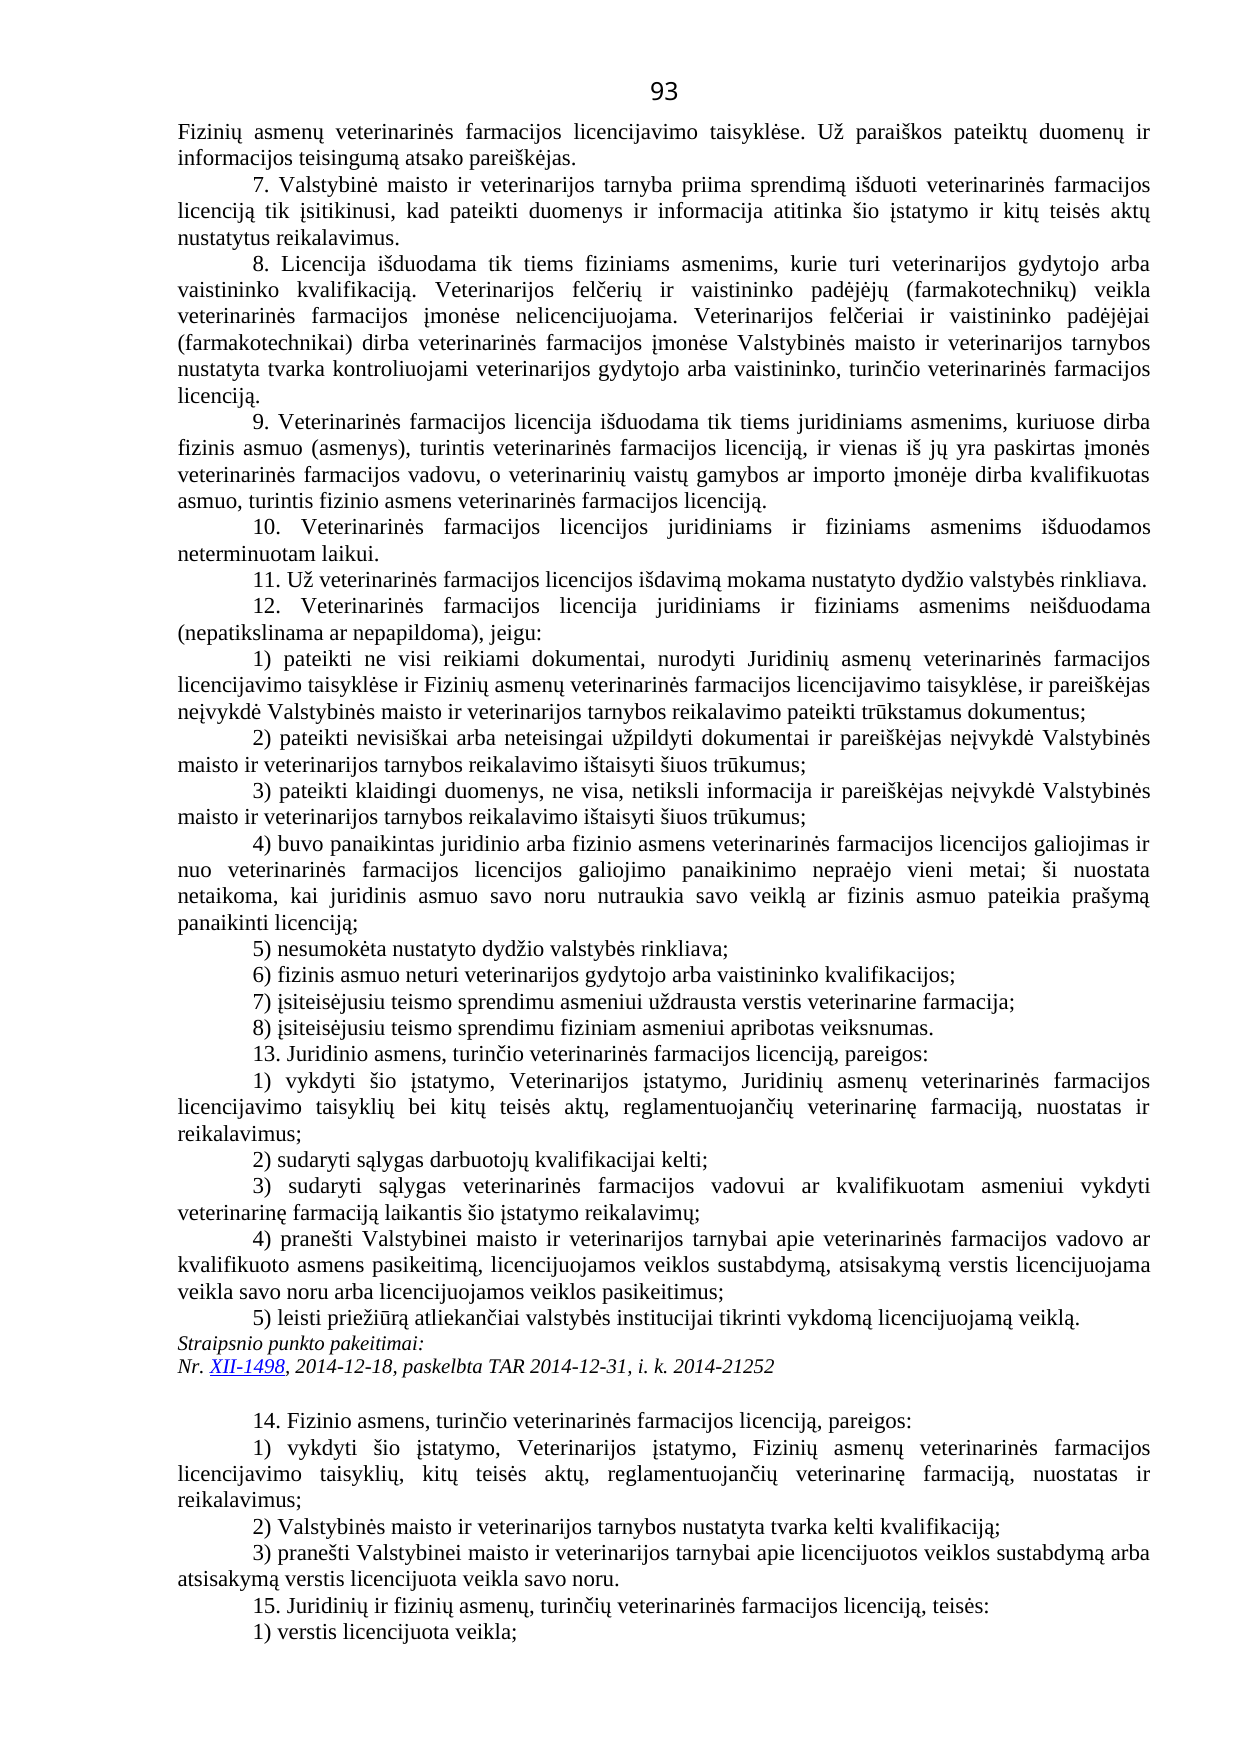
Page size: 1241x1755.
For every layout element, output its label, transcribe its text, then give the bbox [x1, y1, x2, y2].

text 2) sudaryti sąlygas darbuotojų kvalifikacijai kelti; [177, 1146, 1152, 1172]
text 1) vykdyti šio įstatymo, Veterinarijos įstatymo, Juridinių asmenų veterinarinės farmacijos licencijavimo taisyklių bei kitų teisės aktų, reglamentuojančių veterinarinę farmaciją, nuostatas ir reikalavimus; [177, 1067, 1152, 1146]
text 3) pranešti Valstybinei maisto ir veterinarijos tarnybai apie licencijuotos veiklos sustabdymą arba atsisakymą verstis licencijuota veikla savo noru. [177, 1539, 1152, 1592]
text 9. Veterinarinės farmacijos licencija išduodama tik tiems juridiniams asmenims, kuriuose dirba fizinis asmuo (asmenys), turintis veterinarinės farmacijos licenciją, ir vienas iš jų yra paskirtas įmonės veterinarinės farmacijos vadovu, o veterinarinių vaistų gamybos ar importo įmonėje dirba kvalifikuotas asmuo, turintis fizinio asmens veterinarinės farmacijos licenciją. [177, 408, 1152, 513]
text 6) fizinis asmuo neturi veterinarijos gydytojo arba vaistininko kvalifikacijos; [177, 961, 1152, 988]
text 7. Valstybinė maisto ir veterinarijos tarnyba priima sprendimą išduoti veterinarinės farmacijos licenciją tik įsitikinusi, kad pateikti duomenys ir informacija atitinka šio įstatymo ir kitų teisės aktų nustatytus reikalavimus. [177, 171, 1152, 250]
text 5) leisti priežiūrą atliekančiai valstybės institucijai tikrinti vykdomą licencijuojamą veiklą. [177, 1304, 1152, 1330]
text 14. Fizinio asmens, turinčio veterinarinės farmacijos licenciją, pareigos: [177, 1407, 1152, 1434]
text 2) Valstybinės maisto ir veterinarijos tarnybos nustatyta tvarka kelti kvalifikaciją; [177, 1513, 1152, 1539]
text 7) įsiteisėjusiu teismo sprendimu asmeniui uždrausta verstis veterinarine farmacija; [177, 988, 1152, 1014]
text 8) įsiteisėjusiu teismo sprendimu fiziniam asmeniui apribotas veiksnumas. [177, 1014, 1152, 1041]
text 1) vykdyti šio įstatymo, Veterinarijos įstatymo, Fizinių asmenų veterinarinės farmacijos licencijavimo taisyklių, kitų teisės aktų, reglamentuojančių veterinarinę farmaciją, nuostatas ir reikalavimus; [177, 1434, 1152, 1513]
text 1) pateikti ne visi reikiami dokumentai, nurodyti Juridinių asmenų veterinarinės farmacijos licencijavimo taisyklėse ir Fizinių asmenų veterinarinės farmacijos licencijavimo taisyklėse, ir pareiškėjas neįvykdė Valstybinės maisto ir veterinarijos tarnybos reikalavimo pateikti trūkstamus dokumentus; [177, 645, 1152, 724]
text 10. Veterinarinės farmacijos licencijos juridiniams ir fiziniams asmenims išduodamos neterminuotam laikui. [177, 513, 1152, 566]
text Fizinių asmenų veterinarinės farmacijos licencijavimo taisyklėse. Už paraiškos pateiktų duomenų ir informacijos teisingumą atsako pareiškėjas. [177, 118, 1152, 171]
text 2) pateikti nevisiškai arba neteisingai užpildyti dokumentai ir pareiškėjas neįvykdė Valstybinės maisto ir veterinarijos tarnybos reikalavimo ištaisyti šiuos trūkumus; [177, 724, 1152, 777]
text 1) verstis licencijuota veikla; [177, 1618, 1152, 1644]
text 4) buvo panaikintas juridinio arba fizinio asmens veterinarinės farmacijos licencijos galiojimas ir nuo veterinarinės farmacijos licencijos galiojimo panaikinimo nepraėjo vieni metai; ši nuostata netaikoma, kai juridinis asmuo savo noru nutraukia savo veiklą ar fizinis asmuo pateikia prašymą panaikinti licenciją; [177, 830, 1152, 935]
text 3) pateikti klaidingi duomenys, ne visa, netiksli informacija ir pareiškėjas neįvykdė Valstybinės maisto ir veterinarijos tarnybos reikalavimo ištaisyti šiuos trūkumus; [177, 777, 1152, 830]
text 15. Juridinių ir fizinių asmenų, turinčių veterinarinės farmacijos licenciją, teisės: [177, 1592, 1152, 1618]
text 5) nesumokėta nustatyto dydžio valstybės rinkliava; [177, 935, 1152, 961]
text 11. Už veterinarinės farmacijos licencijos išdavimą mokama nustatyto dydžio valstybės rinkliava. [177, 566, 1152, 592]
text 4) pranešti Valstybinei maisto ir veterinarijos tarnybai apie veterinarinės farmacijos vadovo ar kvalifikuoto asmens pasikeitimą, licencijuojamos veiklos sustabdymą, atsisakymą verstis licencijuojama veikla savo noru arba licencijuojamos veiklos pasikeitimus; [177, 1225, 1152, 1304]
text 3) sudaryti sąlygas veterinarinės farmacijos vadovui ar kvalifikuotam asmeniui vykdyti veterinarinę farmaciją laikantis šio įstatymo reikalavimų; [177, 1172, 1152, 1225]
text 8. Licencija išduodama tik tiems fiziniams asmenims, kurie turi veterinarijos gydytojo arba vaistininko kvalifikaciją. Veterinarijos felčerių ir vaistininko padėjėjų (farmakotechnikų) veikla veterinarinės farmacijos įmonėse nelicencijuojama. Veterinarijos felčeriai ir vaistininko padėjėjai (farmakotechnikai) dirba veterinarinės farmacijos įmonėse Valstybinės maisto ir veterinarijos tarnybos nustatyta tvarka kontroliuojami veterinarijos gydytojo arba vaistininko, turinčio veterinarinės farmacijos licenciją. [177, 250, 1152, 408]
text 12. Veterinarinės farmacijos licencija juridiniams ir fiziniams asmenims neišduodama (nepatikslinama ar nepapildoma), jeigu: [177, 592, 1152, 645]
text Straipsnio punkto pakeitimai: [177, 1330, 1152, 1354]
text Nr. XII-1498, 2014-12-18, paskelbta TAR 2014-12-31, i. k. 2014-21252 [177, 1354, 1152, 1378]
text 13. Juridinio asmens, turinčio veterinarinės farmacijos licenciją, pareigos: [177, 1041, 1152, 1067]
